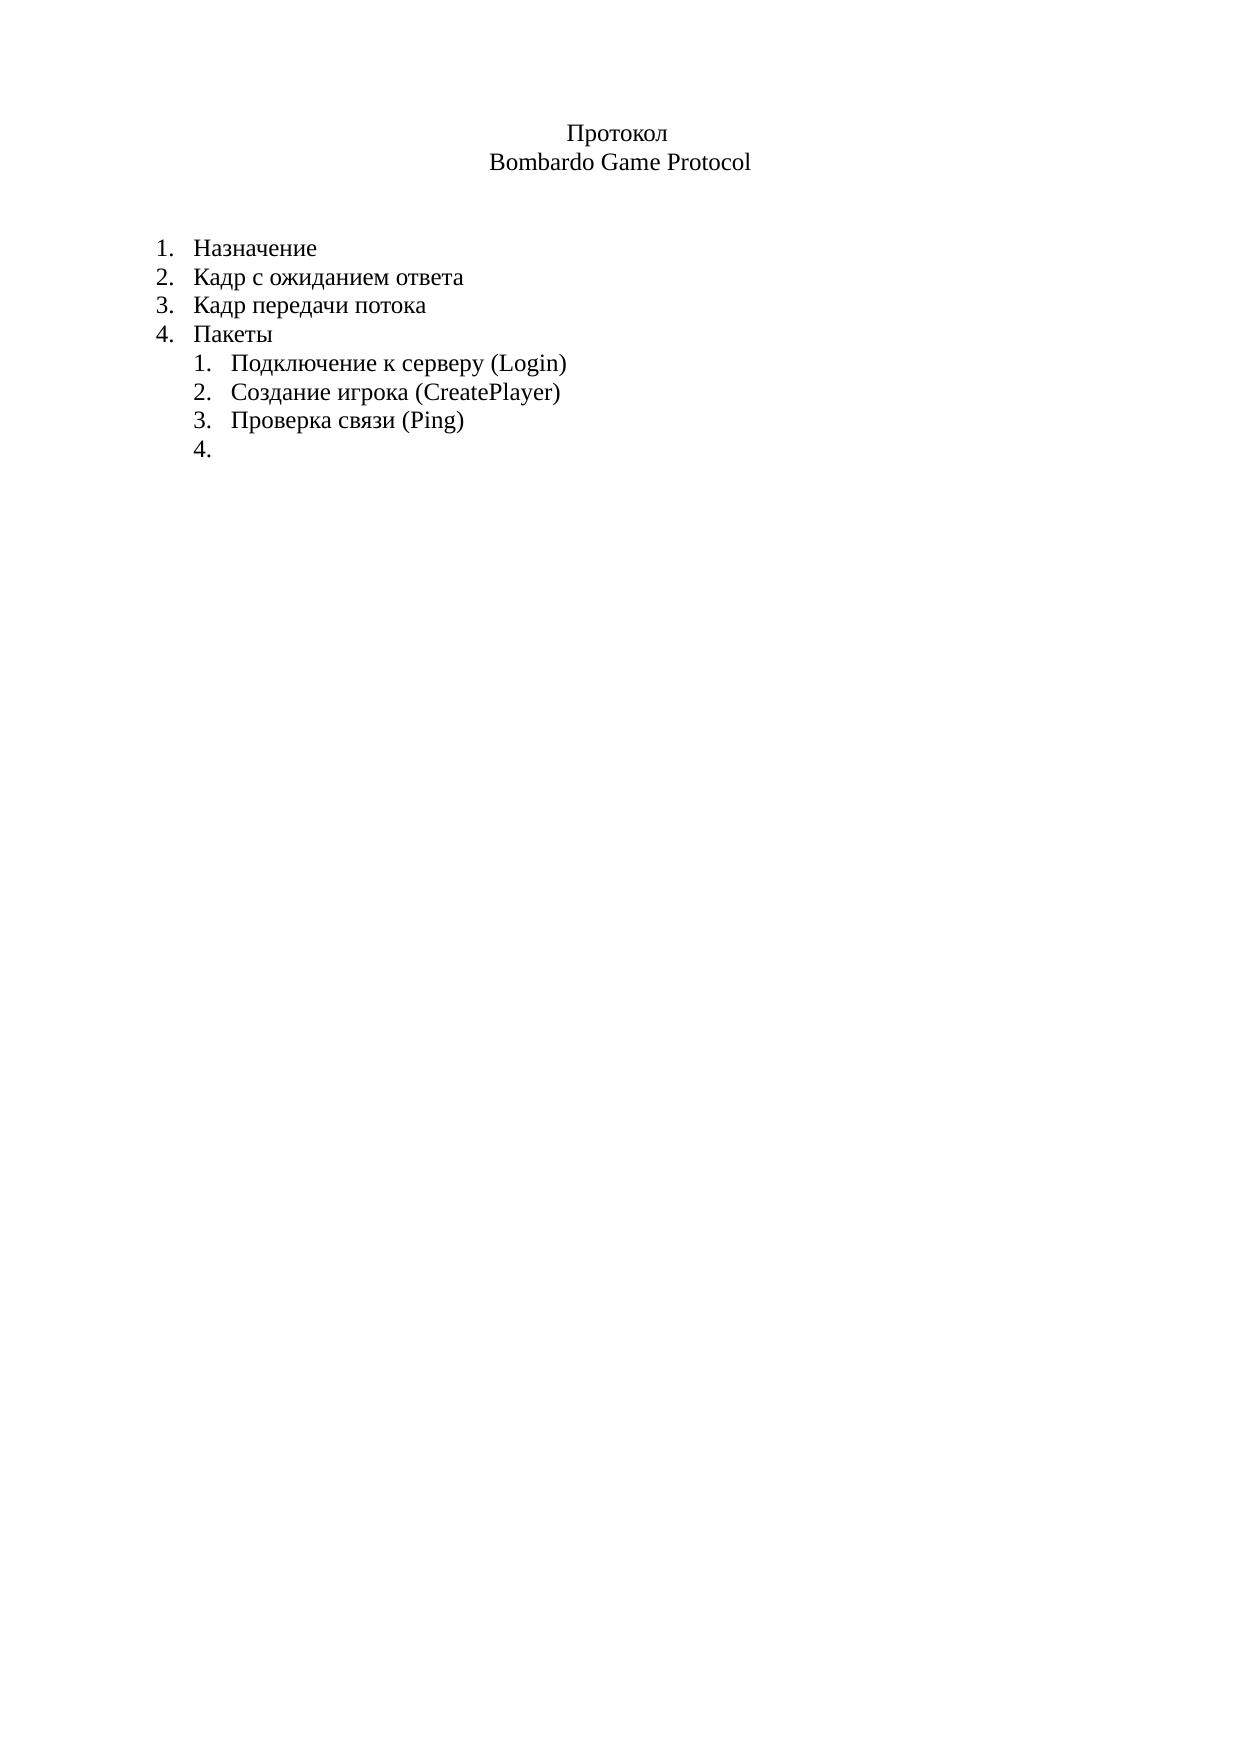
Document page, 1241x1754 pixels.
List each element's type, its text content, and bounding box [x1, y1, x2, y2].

list Кадр с ожиданием ответа [156, 262, 1122, 291]
list Проверка связи (Ping) [193, 406, 1122, 434]
text Протокол [118, 118, 1122, 147]
list Назначение [156, 233, 1122, 262]
list Создание игрока (CreatePlayer) [193, 377, 1122, 406]
list Пакеты [156, 319, 1122, 348]
text Bombardo Game Protocol [118, 147, 1122, 176]
list Подключение к серверу (Login) [193, 348, 1122, 377]
list Кадр передачи потока [156, 291, 1122, 319]
